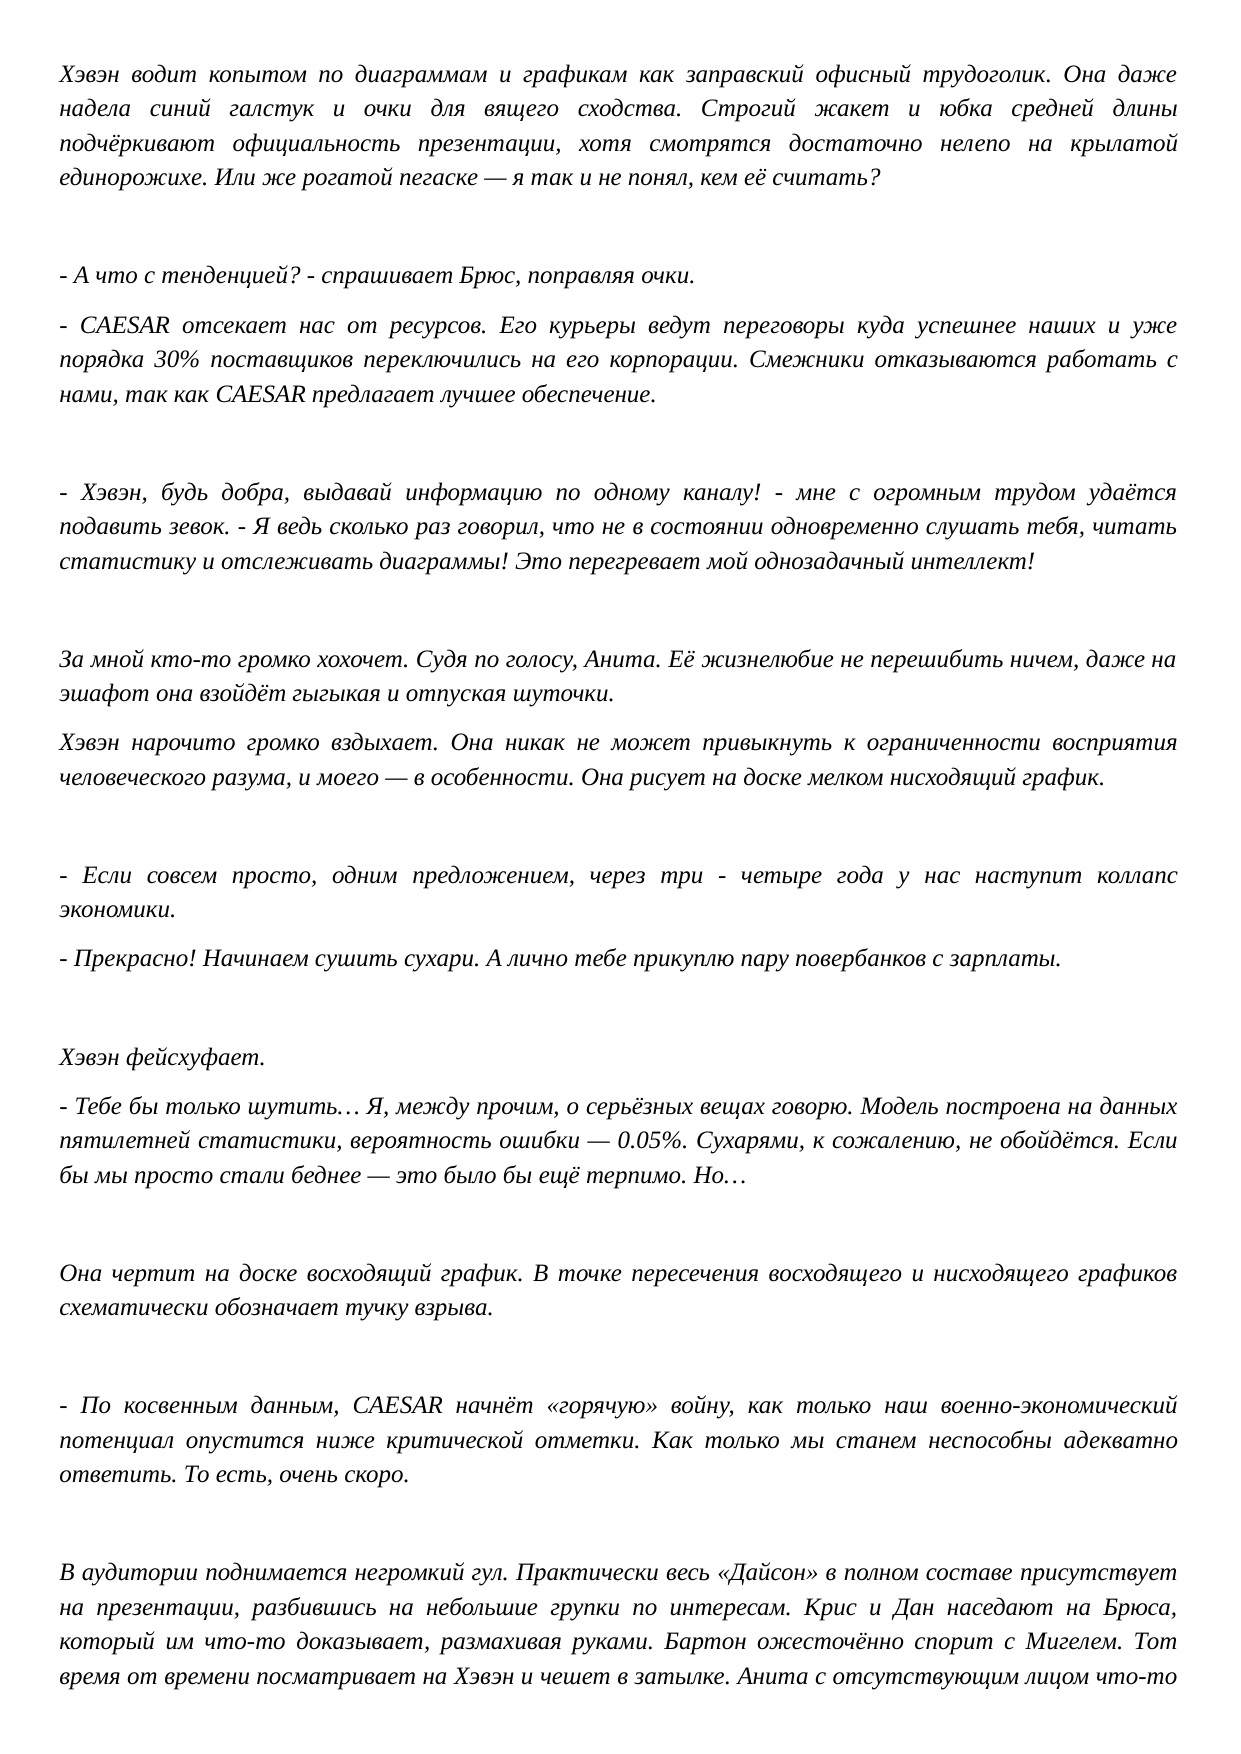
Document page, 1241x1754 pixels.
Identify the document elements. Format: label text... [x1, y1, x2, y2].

text За мной кто-то громко хохочет. Судя по голосу, Анита. Её жизнелюбие не перешибить ничем, даже на эшафот она взойдёт гыгыкая и отпуская шуточки. [59, 644, 1181, 707]
text - CAESAR отсекает нас от ресурсов. Его курьеры ведут переговоры куда успешнее наших и уже порядка 30% поставщиков переключились на его корпорации. Смежники отказываются работать с нами, так как CAESAR предлагает лучшее обеспечение. [59, 310, 1181, 407]
text - Если совсем просто, одним предложением, через три - четыре года у нас наступит коллапс экономики. [59, 860, 1181, 923]
text - По косвенным данным, CAESAR начнёт «горячую» войну, как только наш военно-экономический потенциал опустится ниже критической отметки. Как только мы станем неспособны адекватно ответить. То есть, очень скоро. [59, 1390, 1181, 1488]
text - Хэвэн, будь добра, выдавай информацию по одному каналу! - мне с огромным трудом удаётся подавить зевок. - Я ведь сколько раз говорил, что не в состоянии одновременно слушать тебя, читать статистику и отслеживать диаграммы! Это перегревает мой однозадачный интеллект! [59, 477, 1181, 574]
text - А что с тенденцией? - спрашивает Брюс, поправляя очки. [59, 261, 1181, 289]
text Хэвэн нарочито громко вздыхает. Она никак не может привыкнуть к ограниченности восприятия человеческого разума, и моего — в особенности. Она рисует на доске мелком нисходящий график. [59, 727, 1181, 791]
text Хэвэн фейсхуфает. [59, 1042, 1181, 1070]
text - Тебе бы только шутить… Я, между прочим, о серьёзных вещах говорю. Модель построена на данных пятилетней статистики, вероятность ошибки — 0.05%. Сухарями, к сожалению, не обойдётся. Если бы мы просто стали беднее — это было бы ещё терпимо. Но… [59, 1091, 1181, 1188]
text Она чертит на доске восходящий график. В точке пересечения восходящего и нисходящего графиков схематически обозначает тучку взрыва. [59, 1258, 1181, 1321]
text - Прекрасно! Начинаем сушить сухари. А лично тебе прикуплю пару повербанков с зарплаты. [59, 943, 1181, 972]
text Хэвэн водит копытом по диаграммам и графикам как заправский офисный трудоголик. Она даже надела синий галстук и очки для вящего сходства. Строгий жакет и юбка средней длины подчёркивают официальность презентации, хотя смотрятся достаточно нелепо на крылатой единорожихе. Или же рогатой пегаске — я так и не понял, кем её считать? [59, 59, 1181, 191]
text В аудитории поднимается негромкий гул. Практически весь «Дайсон» в полном составе присутствует на презентации, разбившись на небольшие групки по интересам. Крис и Дан наседают на Брюса, который им что-то доказывает, размахивая руками. Бартон ожесточённо спорит с Мигелем. Тот время от времени посматривает на Хэвэн и чешет в затылке. Анита с отсутствующим лицом что-то [59, 1557, 1181, 1690]
